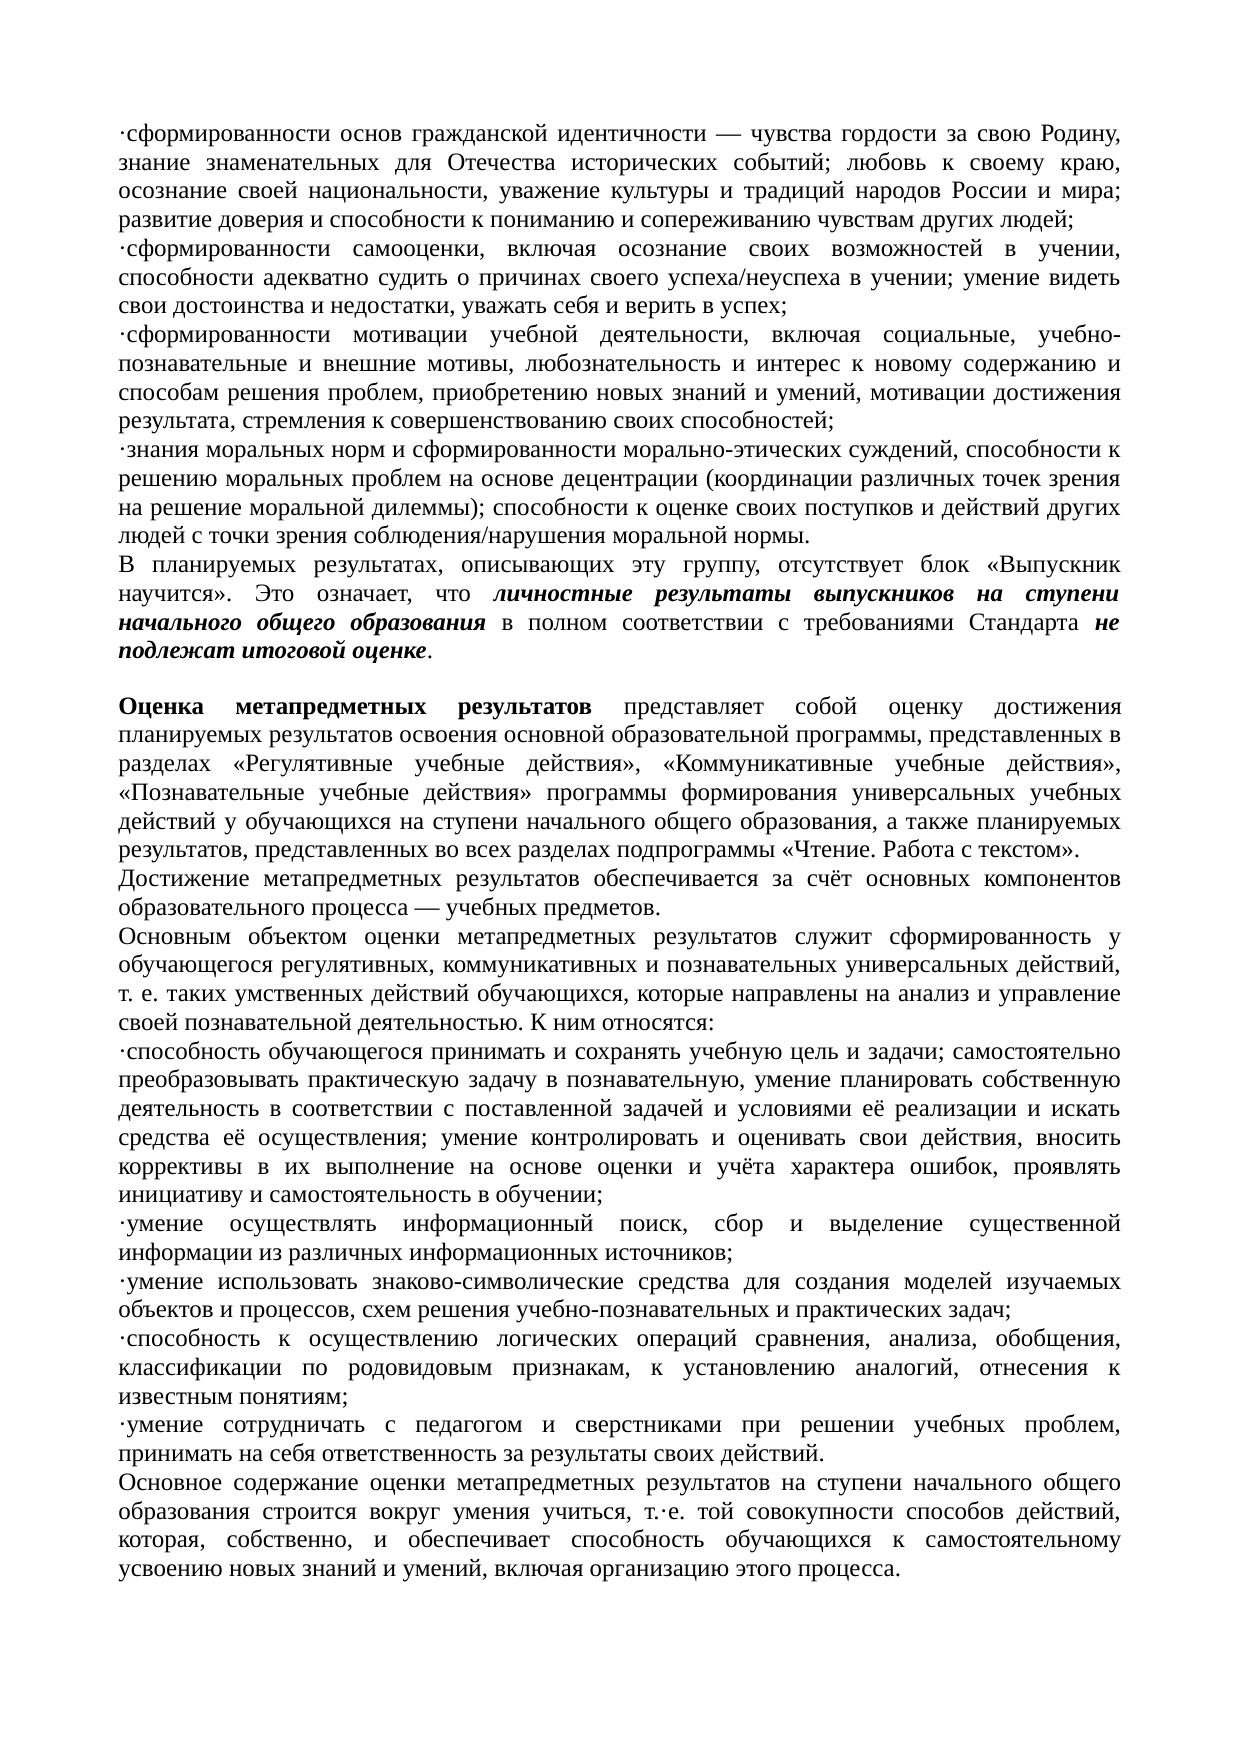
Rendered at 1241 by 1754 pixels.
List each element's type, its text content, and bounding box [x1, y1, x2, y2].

text ·способность к осуществлению логических операций сравнения, анализа, обобщения, классификации по родовидовым признакам, к установлению аналогий, отнесения к известным понятиям; [118, 1323, 1122, 1409]
text ·способность обучающегося принимать и сохранять учебную цель и задачи; самостоятельно преобразовывать практическую задачу в познавательную, умение планировать собственную деятельность в соответствии с поставленной задачей и условиями её реализации и искать средства её осуществления; умение контролировать и оценивать свои действия, вносить коррективы в их выполнение на основе оценки и учёта характера ошибок, проявлять инициативу и самостоятельность в обучении; [118, 1036, 1122, 1208]
text ·сформированности самооценки, включая осознание своих возможностей в учении, способности адекватно судить о причинах своего успеха/неуспеха в учении; умение видеть свои достоинства и недостатки, уважать себя и верить в успех; [118, 233, 1122, 319]
text ·сформированности мотивации учебной деятельности, включая социальные, учебно-познавательные и внешние мотивы, любознательность и интерес к новому содержанию и способам решения проблем, приобретению новых знаний и умений, мотивации достижения результата, стремления к совершенствованию своих способностей; [118, 319, 1122, 434]
text Достижение метапредметных результатов обеспечивается за счёт основных компонентов образовательного процесса — учебных предметов. [118, 863, 1122, 921]
text ·знания моральных норм и сформированности морально-этических суждений, способности к решению моральных проблем на основе децентрации (координации различных точек зрения на решение моральной дилеммы); способности к оценке своих поступков и действий других людей с точки зрения соблюдения/нарушения моральной нормы. [118, 434, 1122, 549]
text ·умение сотрудничать с педагогом и сверстниками при решении учебных проблем, принимать на себя ответственность за результаты своих действий. [118, 1409, 1122, 1467]
text В планируемых результатах, описывающих эту группу, отсутствует блок «Выпускник научится». Это означает, что личностные результаты выпускников на ступени начального общего образования в полном соответствии с требованиями Стандарта не подлежат итоговой оценке. [118, 549, 1122, 664]
text ·сформированности основ гражданской идентичности — чувства гордости за свою Родину, знание знаменательных для Отечества исторических событий; любовь к своему краю, осознание своей национальности, уважение культуры и традиций народов России и мира; развитие доверия и способности к пониманию и сопереживанию чувствам других людей; [118, 118, 1122, 233]
text ·умение осуществлять информационный поиск, сбор и выделение существенной информации из различных информационных источников; [118, 1208, 1122, 1266]
text Основным объектом оценки метапредметных результатов служит сформированность у обучающегося регулятивных, коммуникативных и познавательных универсальных действий, т. е. таких умственных действий обучающихся, которые направлены на анализ и управление своей познавательной деятельностью. К ним относятся: [118, 921, 1122, 1036]
text ·умение использовать знаково-символические средства для создания моделей изучаемых объектов и процессов, схем решения учебно-познавательных и практических задач; [118, 1266, 1122, 1323]
text Основное содержание оценки метапредметных результатов на ступени начального общего образования строится вокруг умения учиться, т.·е. той совокупности способов действий, которая, собственно, и обеспечивает способность обучающихся к самостоятельному усвоению новых знаний и умений, включая организацию этого процесса. [118, 1467, 1122, 1582]
text Оценка метапредметных результатов представляет собой оценку достижения планируемых результатов освоения основной образовательной программы, представленных в разделах «Регулятивные учебные действия», «Коммуникативные учебные действия», «Познавательные учебные действия» программы формирования универсальных учебных действий у обучающихся на ступени начального общего образования, а также планируемых результатов, представленных во всех разделах подпрограммы «Чтение. Работа с текстом». [118, 691, 1122, 863]
